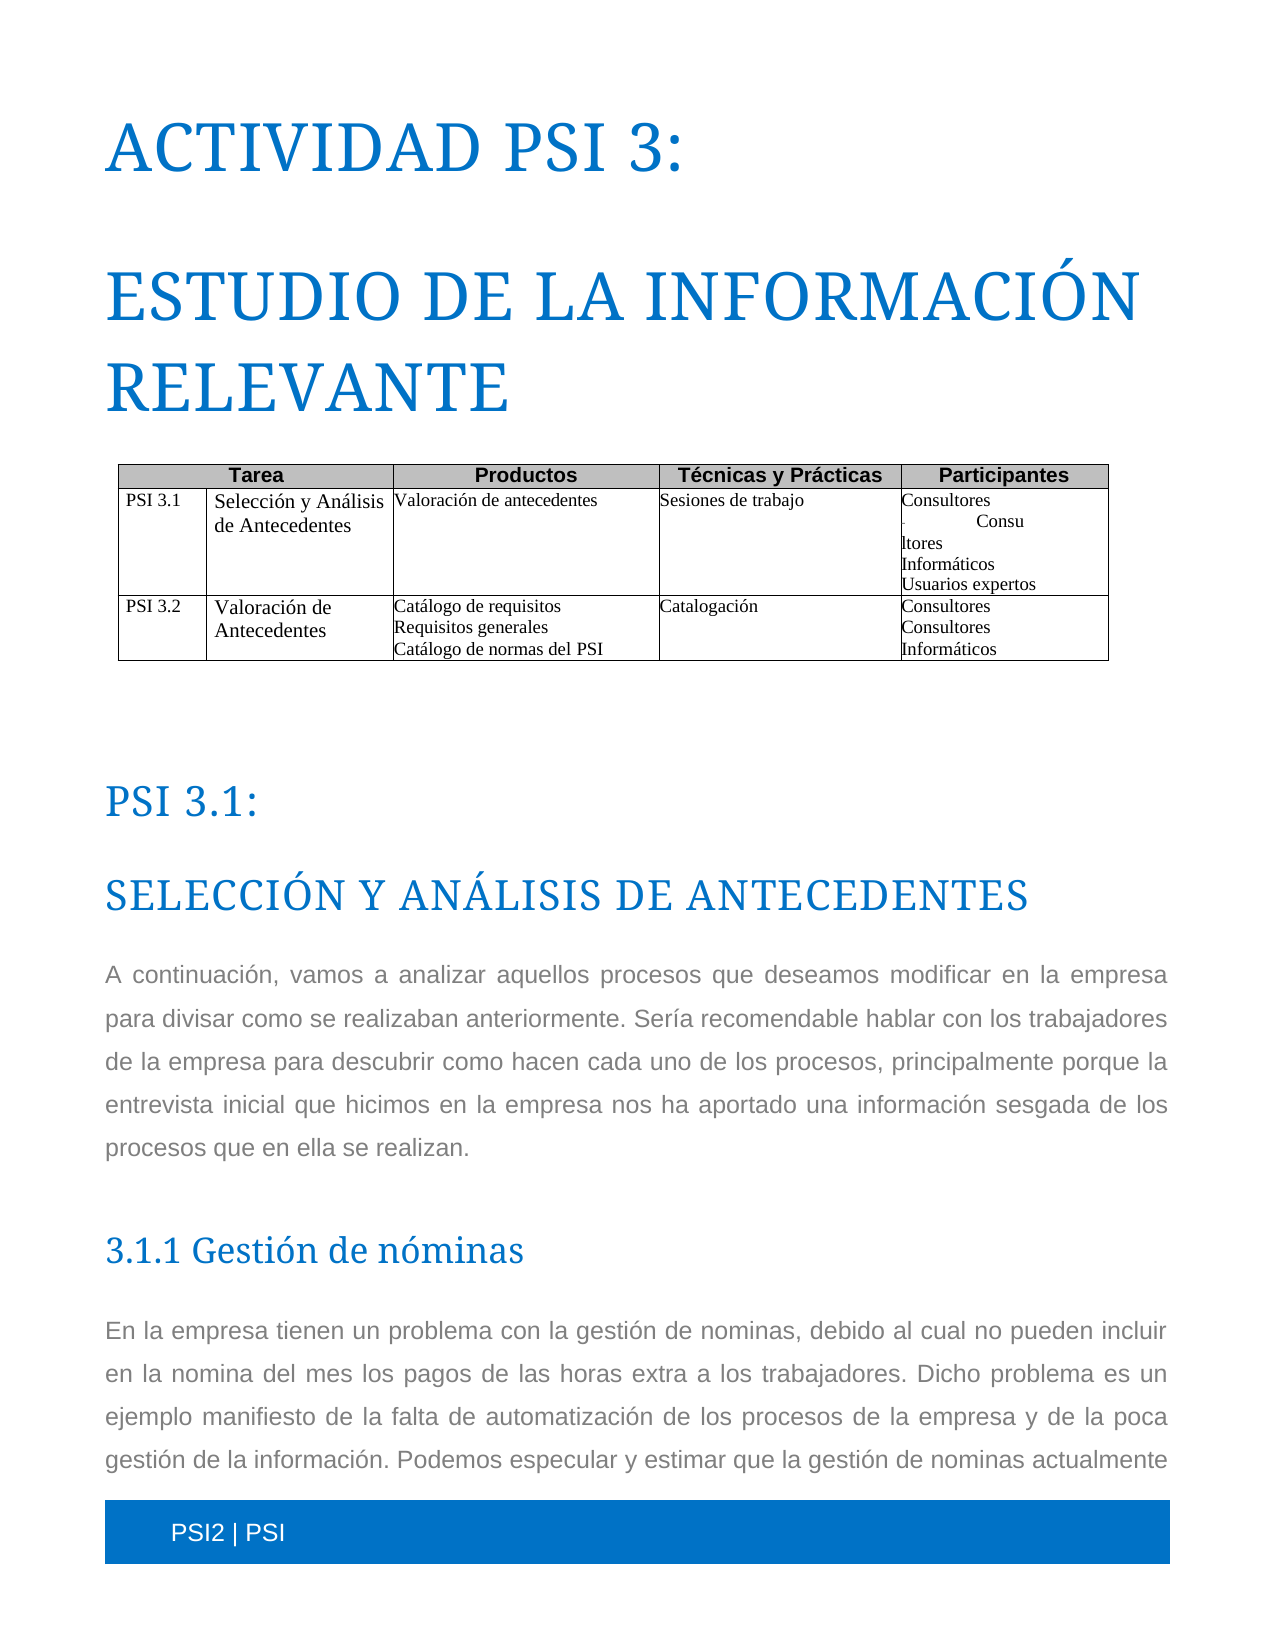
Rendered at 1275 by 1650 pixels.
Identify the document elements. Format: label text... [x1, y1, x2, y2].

table_cell PSI 3.1 [119, 489, 206, 595]
table_cell Catálogo de requisitos Requisitos generales Catálogo de normas del PSI [394, 596, 659, 660]
subtitle ACTIVIDAD PSI 3: [105, 100, 1170, 191]
table_cell Catalogación [660, 596, 901, 660]
table_cell Valoración de Antecedentes [207, 596, 393, 660]
table_cell Consultores Consultores Informáticos Usuarios expertos [902, 489, 1108, 595]
table_header Técnicas y Prácticas [660, 465, 901, 488]
text En la empresa tienen un problema con la gestión de nominas, debido al cual no pueden incluir en la nomina del mes los pagos de las horas extra a los trabajadores. Dicho problema es un ejemplo manifiesto de la falta de automatización de los procesos de la empresa y de la poca gestión de la información. Podemos especular y estimar que la gestión de nominas actualmente [105, 1316, 1170, 1474]
table_cell Valoración de antecedentes [394, 489, 659, 595]
table_header Productos [394, 465, 659, 488]
subtitle selección y análisis de antecedentes [105, 866, 1170, 923]
table_cell Sesiones de trabajo [660, 489, 901, 595]
subtitle ESTUDIO DE LA INFORMACIÓN RELEVANTE [105, 249, 1170, 431]
subtitle 3.1.1 Gestión de nóminas [105, 1226, 1170, 1274]
table_cell PSI 3.2 [119, 596, 206, 660]
subtitle PSI 3.1: [105, 772, 1170, 829]
table_cell Consultores Consultores Informáticos [902, 596, 1108, 660]
table_header Participantes [902, 465, 1108, 488]
table_header Tarea [119, 465, 393, 488]
text A continuación, vamos a analizar aquellos procesos que deseamos modificar en la empresa para divisar como se realizaban anteriormente. Sería recomendable hablar con los trabajadores de la empresa para descubrir como hacen cada uno de los procesos, principalmente porque la entrevista inicial que hicimos en la empresa nos ha aportado una información sesgada de los procesos que en ella se realizan. [105, 960, 1170, 1162]
table_cell Selección y Análisis de Antecedentes [207, 489, 393, 595]
